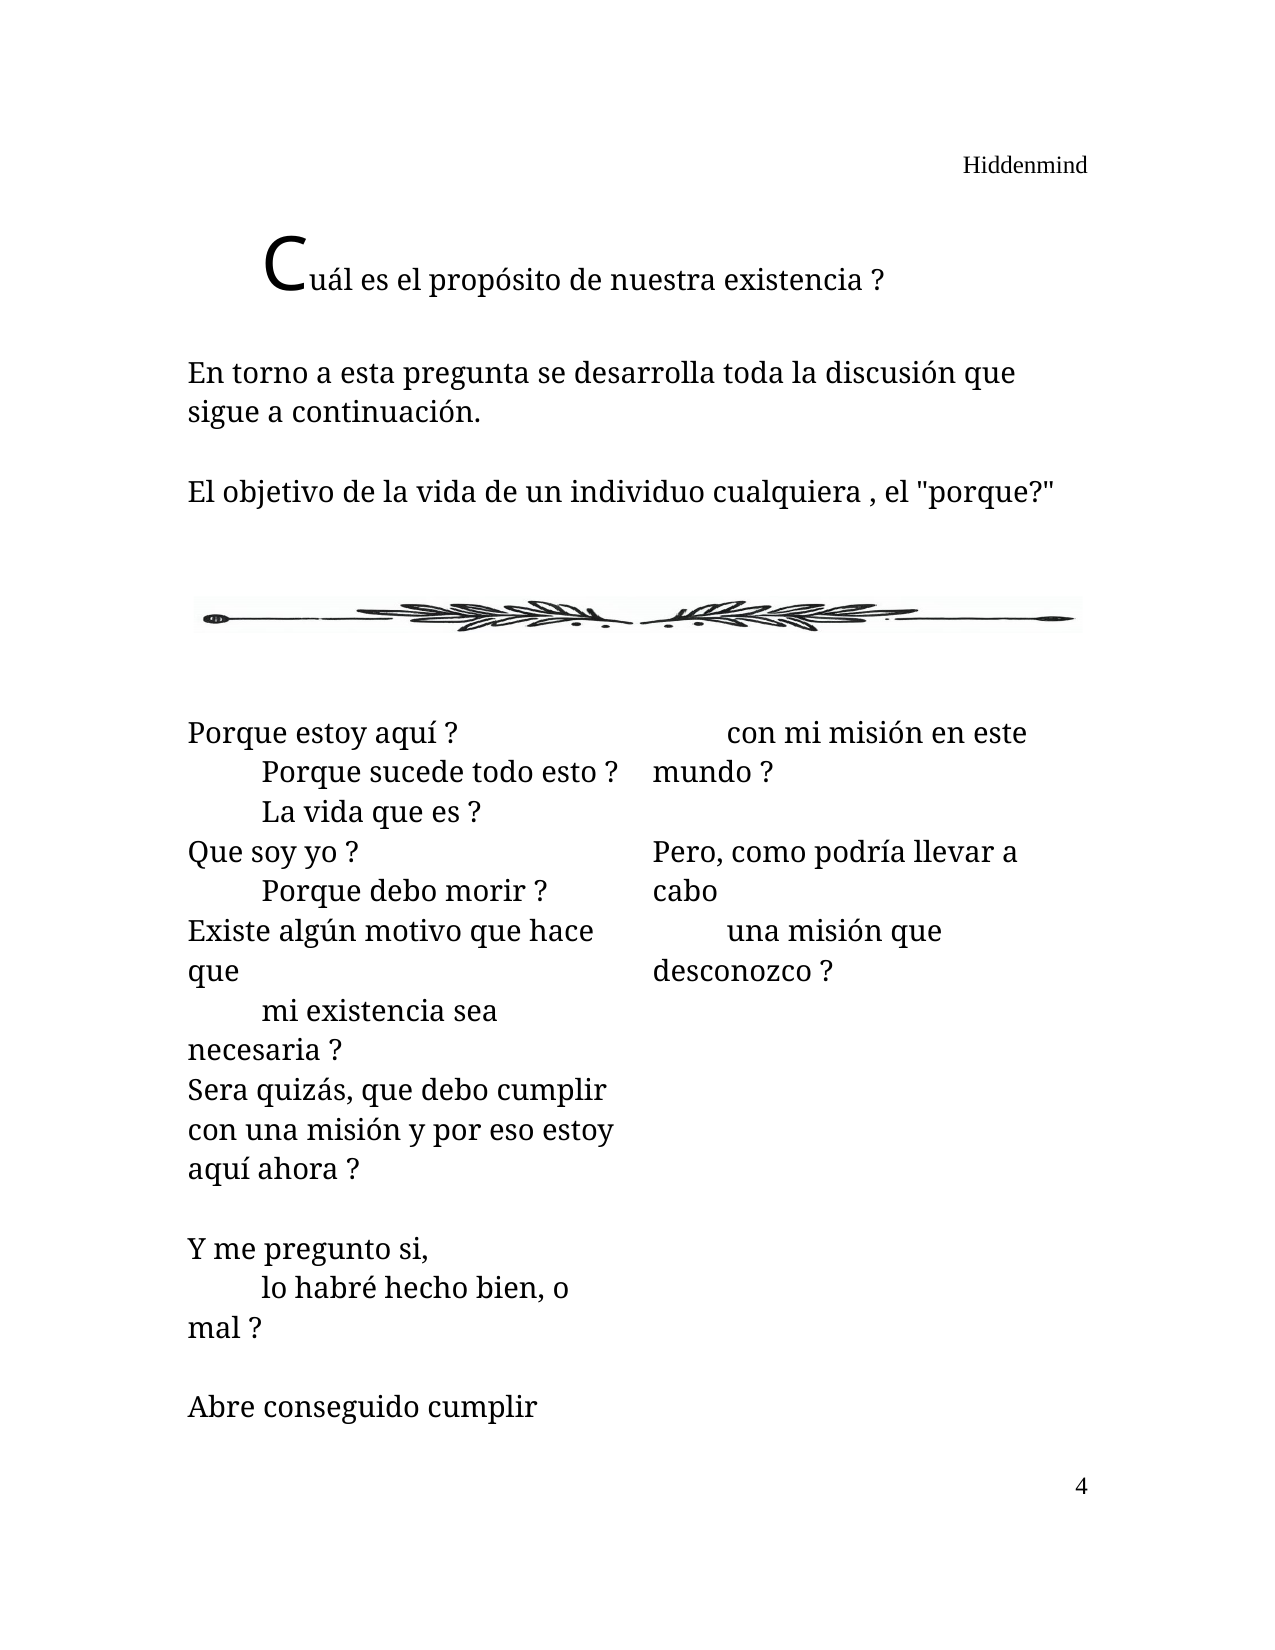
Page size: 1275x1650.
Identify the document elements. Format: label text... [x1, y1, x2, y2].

text Sera quizás, que debo cumplir con una misión y por eso estoy aquí ahora ? [187, 1069, 622, 1188]
text Y me pregunto si, [187, 1228, 622, 1268]
text mi existencia sea necesaria ? [187, 990, 622, 1069]
text Abre conseguido cumplir [187, 1387, 622, 1426]
text Cuál es el propósito de nuestra existencia ? [187, 210, 1087, 312]
text Que soy yo ? [187, 831, 622, 871]
text Pero, como podría llevar a cabo [652, 831, 1087, 910]
text El objetivo de la vida de un individuo cualquiera , el "porque?" [187, 471, 1087, 511]
text Porque estoy aquí ? [187, 712, 622, 752]
text una misión que desconozco ? [652, 910, 1087, 990]
text En torno a esta pregunta se desarrolla toda la discusión que sigue a continuación. [187, 352, 1087, 431]
text Existe algún motivo que hace que [187, 910, 622, 990]
text lo habré hecho bien, o mal ? [187, 1268, 622, 1347]
text La vida que es ? [187, 791, 622, 831]
picture [193, 596, 1083, 633]
text Porque debo morir ? [187, 871, 622, 910]
text Porque sucede todo esto ? [187, 752, 622, 791]
text con mi misión en este mundo ? [652, 712, 1087, 791]
